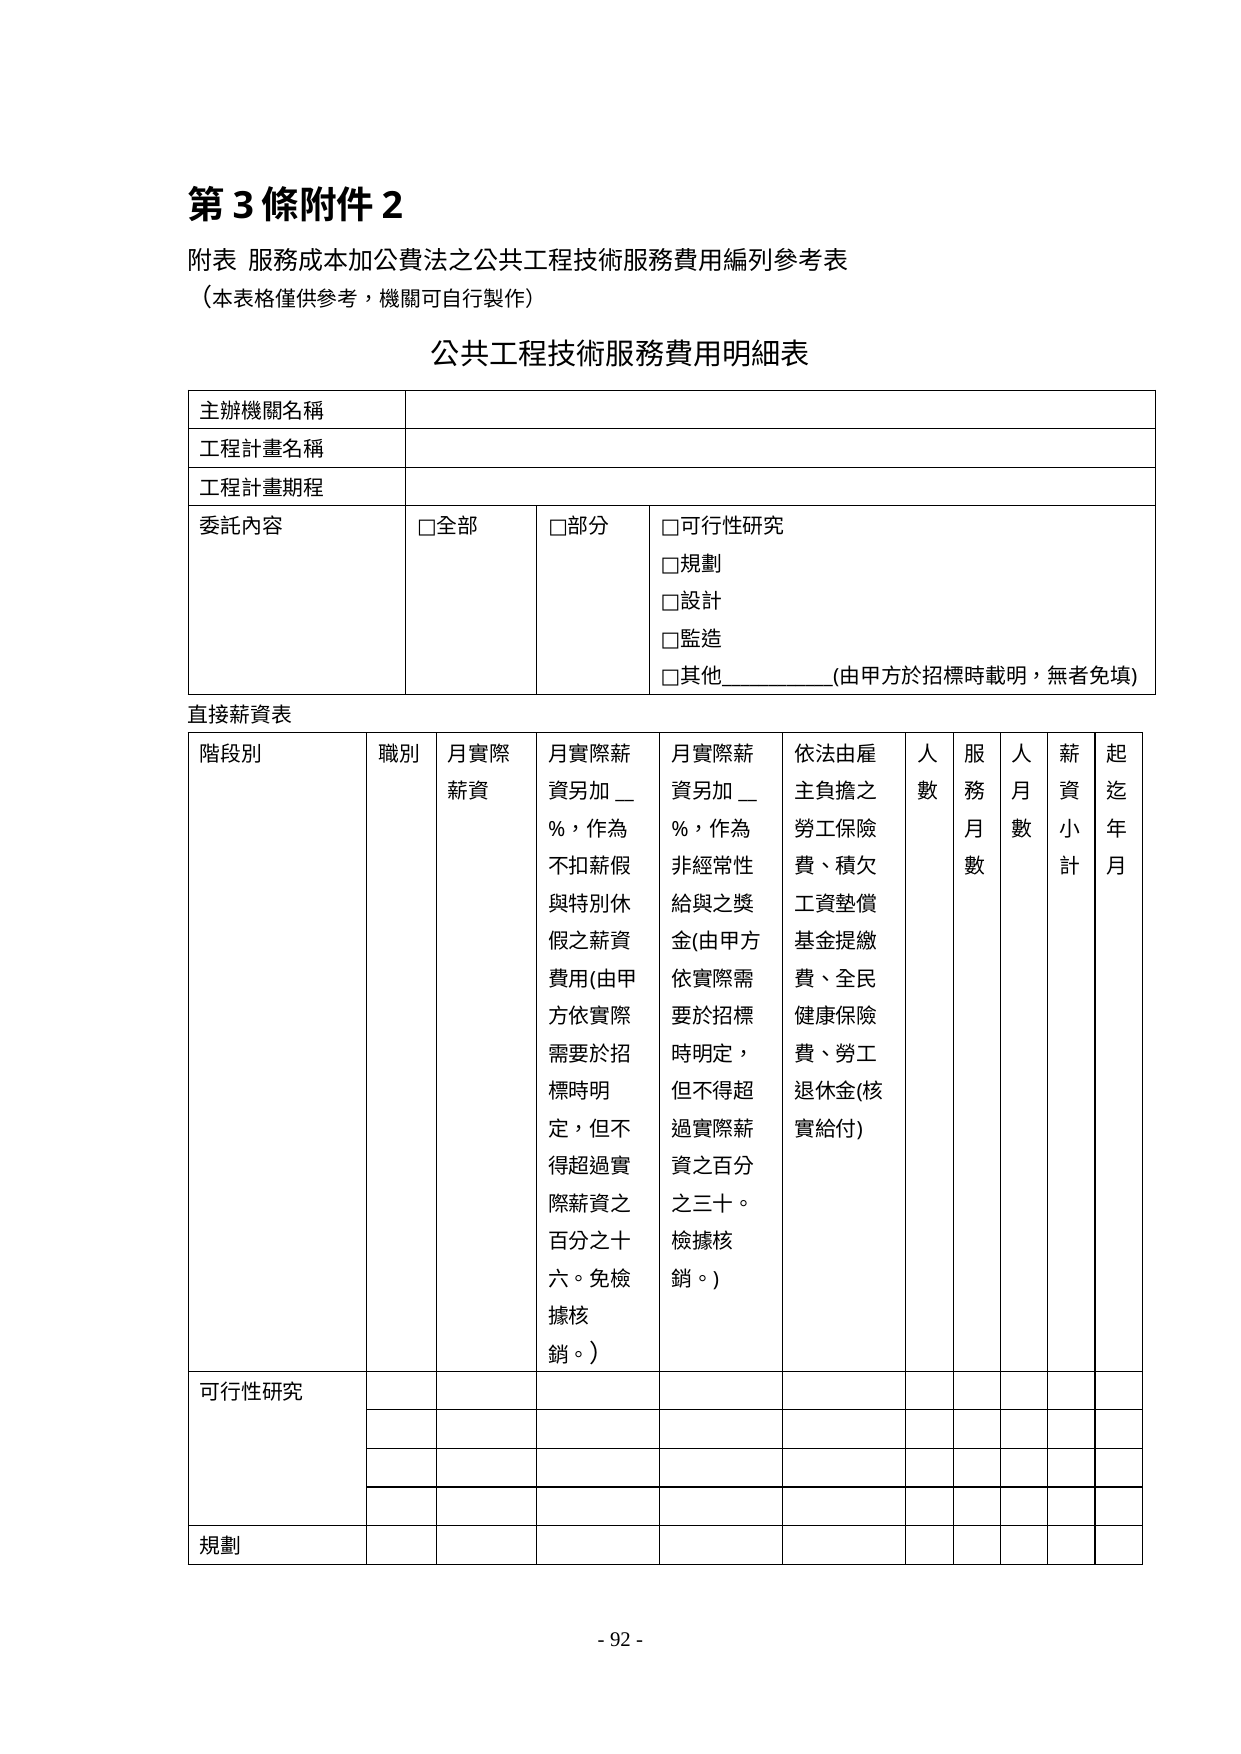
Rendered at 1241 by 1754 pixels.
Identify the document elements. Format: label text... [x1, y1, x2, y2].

table_cell [1096, 1526, 1142, 1563]
table_cell [660, 1449, 782, 1486]
table_cell [783, 1488, 905, 1525]
text （本表格僅供參考，機關可自行製作） [187, 277, 1053, 314]
table_header 依法由雇主負擔之勞工保險費、積欠工資墊償基金提繳費、全民健康保險費、勞工退休金(核實給付) [783, 733, 905, 1371]
table_cell [1001, 1526, 1047, 1563]
table_cell [660, 1526, 782, 1563]
table_cell [660, 1488, 782, 1525]
table_cell [437, 1410, 536, 1448]
table_cell [1096, 1488, 1142, 1525]
table_cell □全部 [406, 506, 536, 694]
table_header 職別 [367, 733, 436, 1371]
table_header 人月數 [1001, 733, 1047, 1371]
table_header 人數 [906, 733, 953, 1371]
table_cell [1048, 1526, 1094, 1563]
table_cell [1001, 1449, 1047, 1486]
table_cell [954, 1488, 1000, 1525]
table_cell [783, 1372, 905, 1409]
table_cell [783, 1526, 905, 1563]
table_cell [1001, 1410, 1047, 1448]
table_header 服務月數 [954, 733, 1000, 1371]
table_header 薪資小計 [1048, 733, 1094, 1371]
table_cell [367, 1372, 436, 1409]
table_cell [367, 1410, 436, 1448]
table_cell [906, 1488, 953, 1525]
table_cell [906, 1449, 953, 1486]
table_cell 工程計畫名稱 [189, 429, 405, 467]
table_cell [1096, 1410, 1142, 1448]
table_cell [537, 1526, 659, 1563]
table_cell [406, 429, 1155, 467]
table_cell [367, 1449, 436, 1486]
table_cell [954, 1526, 1000, 1563]
table_cell 委託內容 [189, 506, 405, 694]
table_cell [954, 1449, 1000, 1486]
table_cell □部分 [537, 506, 649, 694]
table_cell [437, 1526, 536, 1563]
table_header 主辦機關名稱 [189, 391, 405, 428]
table_cell 工程計畫期程 [189, 468, 405, 505]
text 直接薪資表 [187, 695, 1053, 732]
table_cell [537, 1372, 659, 1409]
table_cell [1048, 1449, 1094, 1486]
table_cell [783, 1410, 905, 1448]
text 公共工程技術服務費用明細表 [187, 314, 1053, 389]
table_cell [1048, 1488, 1094, 1525]
table_cell [537, 1410, 659, 1448]
table_cell 規劃 [189, 1526, 366, 1563]
table_cell [406, 468, 1155, 505]
table_header 階段別 [189, 733, 366, 1371]
table_cell 可行性研究 [189, 1372, 366, 1525]
table_cell □可行性研究 □規劃 □設計 □監造 □其他____________(由甲方於招標時載明，無者免填) [650, 506, 1155, 694]
table_cell [906, 1372, 953, 1409]
table_cell [367, 1526, 436, 1563]
table_cell [1048, 1410, 1094, 1448]
table_header 月實際薪資 [437, 733, 536, 1371]
table_cell [783, 1449, 905, 1486]
table_cell [1001, 1372, 1047, 1409]
table_cell [954, 1410, 1000, 1448]
table_cell [1096, 1372, 1142, 1409]
table_cell [537, 1488, 659, 1525]
table_cell [660, 1410, 782, 1448]
table_cell [437, 1449, 536, 1486]
table_cell [906, 1526, 953, 1563]
table_cell [1001, 1488, 1047, 1525]
table_header [406, 391, 1155, 428]
table_cell [437, 1488, 536, 1525]
table_cell [367, 1488, 436, 1525]
text 第3條附件2 [187, 164, 1053, 239]
text 附表 服務成本加公費法之公共工程技術服務費用編列參考表 [187, 239, 1053, 277]
table_header 起迄年月 [1096, 733, 1142, 1371]
table_cell [906, 1410, 953, 1448]
table_cell [660, 1372, 782, 1409]
table_cell [954, 1372, 1000, 1409]
table_cell [1096, 1449, 1142, 1486]
table_header 月實際薪資另加 __%，作為不扣薪假與特別休假之薪資費用(由甲方依實際需要於招標時明定，但不得超過實際薪資之百分之十六。免檢據核銷。） [537, 733, 659, 1371]
table_cell [537, 1449, 659, 1486]
table_header 月實際薪資另加 __%，作為非經常性給與之獎金(由甲方依實際需要於招標時明定，但不得超過實際薪資之百分之三十。檢據核銷。) [660, 733, 782, 1371]
table_cell [437, 1372, 536, 1409]
table_cell [1048, 1372, 1094, 1409]
